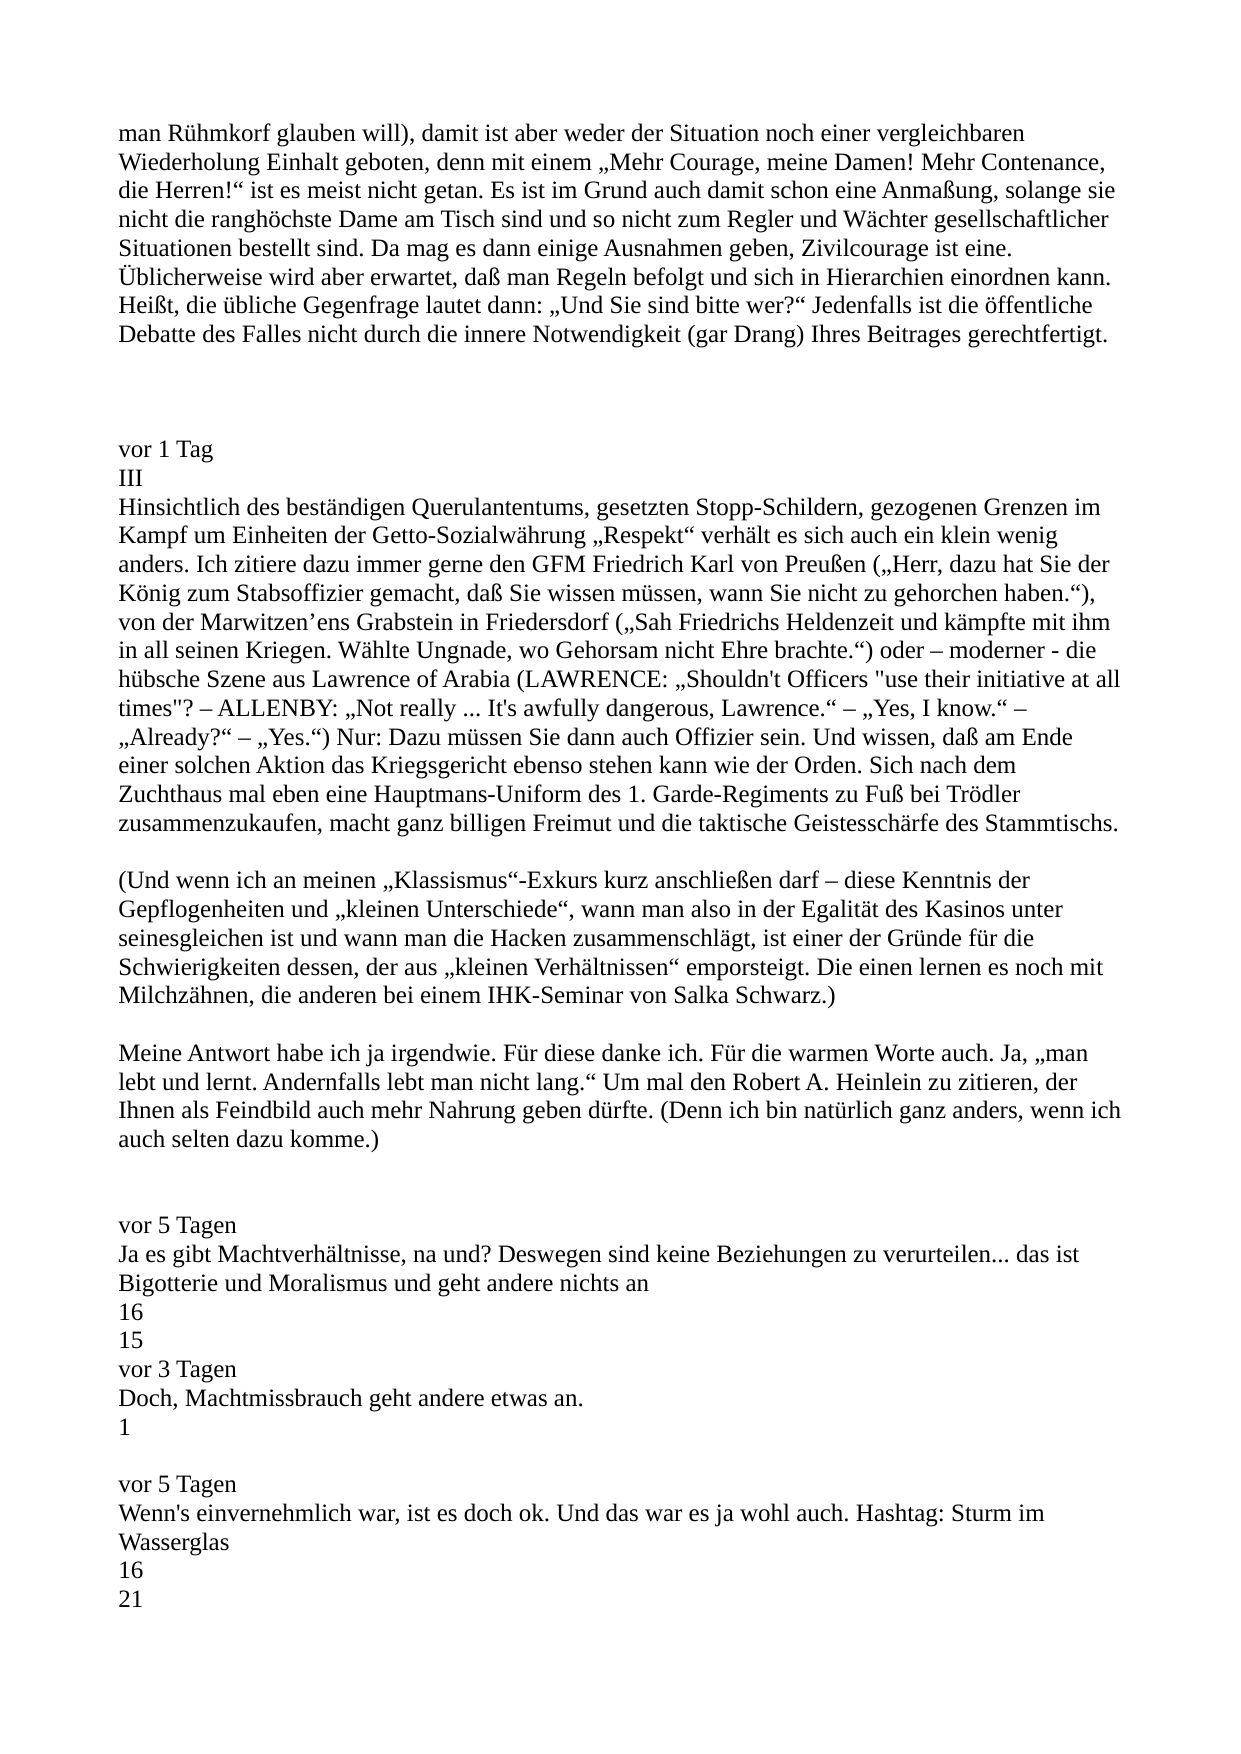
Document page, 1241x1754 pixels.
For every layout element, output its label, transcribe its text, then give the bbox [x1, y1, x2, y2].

text III [118, 463, 1122, 492]
text Wenn's einvernehmlich war, ist es doch ok. Und das war es ja wohl auch. Hashtag: Sturm im Wasserglas [118, 1498, 1122, 1556]
text Meine Antwort habe ich ja irgendwie. Für diese danke ich. Für die warmen Worte auch. Ja, „man lebt und lernt. Andernfalls lebt man nicht lang.“ Um mal den Robert A. Heinlein zu zitieren, der Ihnen als Feindbild auch mehr Nahrung geben dürfte. (Denn ich bin natürlich ganz anders, wenn ich auch selten dazu komme.) [118, 1038, 1122, 1153]
text (Und wenn ich an meinen „Klassismus“-Exkurs kurz anschließen darf – diese Kenntnis der Gepflogenheiten und „kleinen Unterschiede“, wann man also in der Egalität des Kasinos unter seinesgleichen ist und wann man die Hacken zusammenschlägt, ist einer der Gründe für die Schwierigkeiten dessen, der aus „kleinen Verhältnissen“ emporsteigt. Die einen lernen es noch mit Milchzähnen, die anderen bei einem IHK-Seminar von Salka Schwarz.) [118, 866, 1122, 1009]
text vor 1 Tag [118, 434, 1122, 463]
text Doch, Machtmissbrauch geht andere etwas an. [118, 1383, 1122, 1412]
text man Rühmkorf glauben will), damit ist aber weder der Situation noch einer vergleichbaren Wiederholung Einhalt geboten, denn mit einem „Mehr Courage, meine Damen! Mehr Contenance, die Herren!“ ist es meist nicht getan. Es ist im Grund auch damit schon eine Anmaßung, solange sie nicht die ranghöchste Dame am Tisch sind und so nicht zum Regler und Wächter gesellschaftlicher Situationen bestellt sind. Da mag es dann einige Ausnahmen geben, Zivilcourage ist eine. Üblicherweise wird aber erwartet, daß man Regeln befolgt und sich in Hierarchien einordnen kann. Heißt, die übliche Gegenfrage lautet dann: „Und Sie sind bitte wer?“ Jedenfalls ist die öffentliche Debatte des Falles nicht durch die innere Notwendigkeit (gar Drang) Ihres Beitrages gerechtfertigt. [118, 118, 1122, 348]
text 16 [118, 1556, 1122, 1584]
text 16 [118, 1297, 1122, 1326]
text Ja es gibt Machtverhältnisse, na und? Deswegen sind keine Beziehungen zu verurteilen... das ist Bigotterie und Moralismus und geht andere nichts an [118, 1239, 1122, 1297]
text 21 [118, 1584, 1122, 1613]
text 1 [118, 1412, 1122, 1441]
text vor 3 Tagen [118, 1354, 1122, 1383]
text Hinsichtlich des beständigen Querulantentums, gesetzten Stopp-Schildern, gezogenen Grenzen im Kampf um Einheiten der Getto-Sozialwährung „Respekt“ verhält es sich auch ein klein wenig anders. Ich zitiere dazu immer gerne den GFM Friedrich Karl von Preußen („Herr, dazu hat Sie der König zum Stabsoffizier gemacht, daß Sie wissen müssen, wann Sie nicht zu gehorchen haben.“), von der Marwitzen’ens Grabstein in Friedersdorf („Sah Friedrichs Heldenzeit und kämpfte mit ihm in all seinen Kriegen. Wählte Ungnade, wo Gehorsam nicht Ehre brachte.“) oder – moderner - die hübsche Szene aus Lawrence of Arabia (LAWRENCE: „Shouldn't Officers "use their initiative at all times"? – ALLENBY: „Not really ... It's awfully dangerous, Lawrence.“ – „Yes, I know.“ – „Already?“ – „Yes.“) Nur: Dazu müssen Sie dann auch Offizier sein. Und wissen, daß am Ende einer solchen Aktion das Kriegsgericht ebenso stehen kann wie der Orden. Sich nach dem Zuchthaus mal eben eine Hauptmans-Uniform des 1. Garde-Regiments zu Fuß bei Trödler zusammenzukaufen, macht ganz billigen Freimut und die taktische Geistesschärfe des Stammtischs. [118, 492, 1122, 837]
text vor 5 Tagen [118, 1211, 1122, 1239]
text vor 5 Tagen [118, 1469, 1122, 1498]
text 15 [118, 1326, 1122, 1354]
